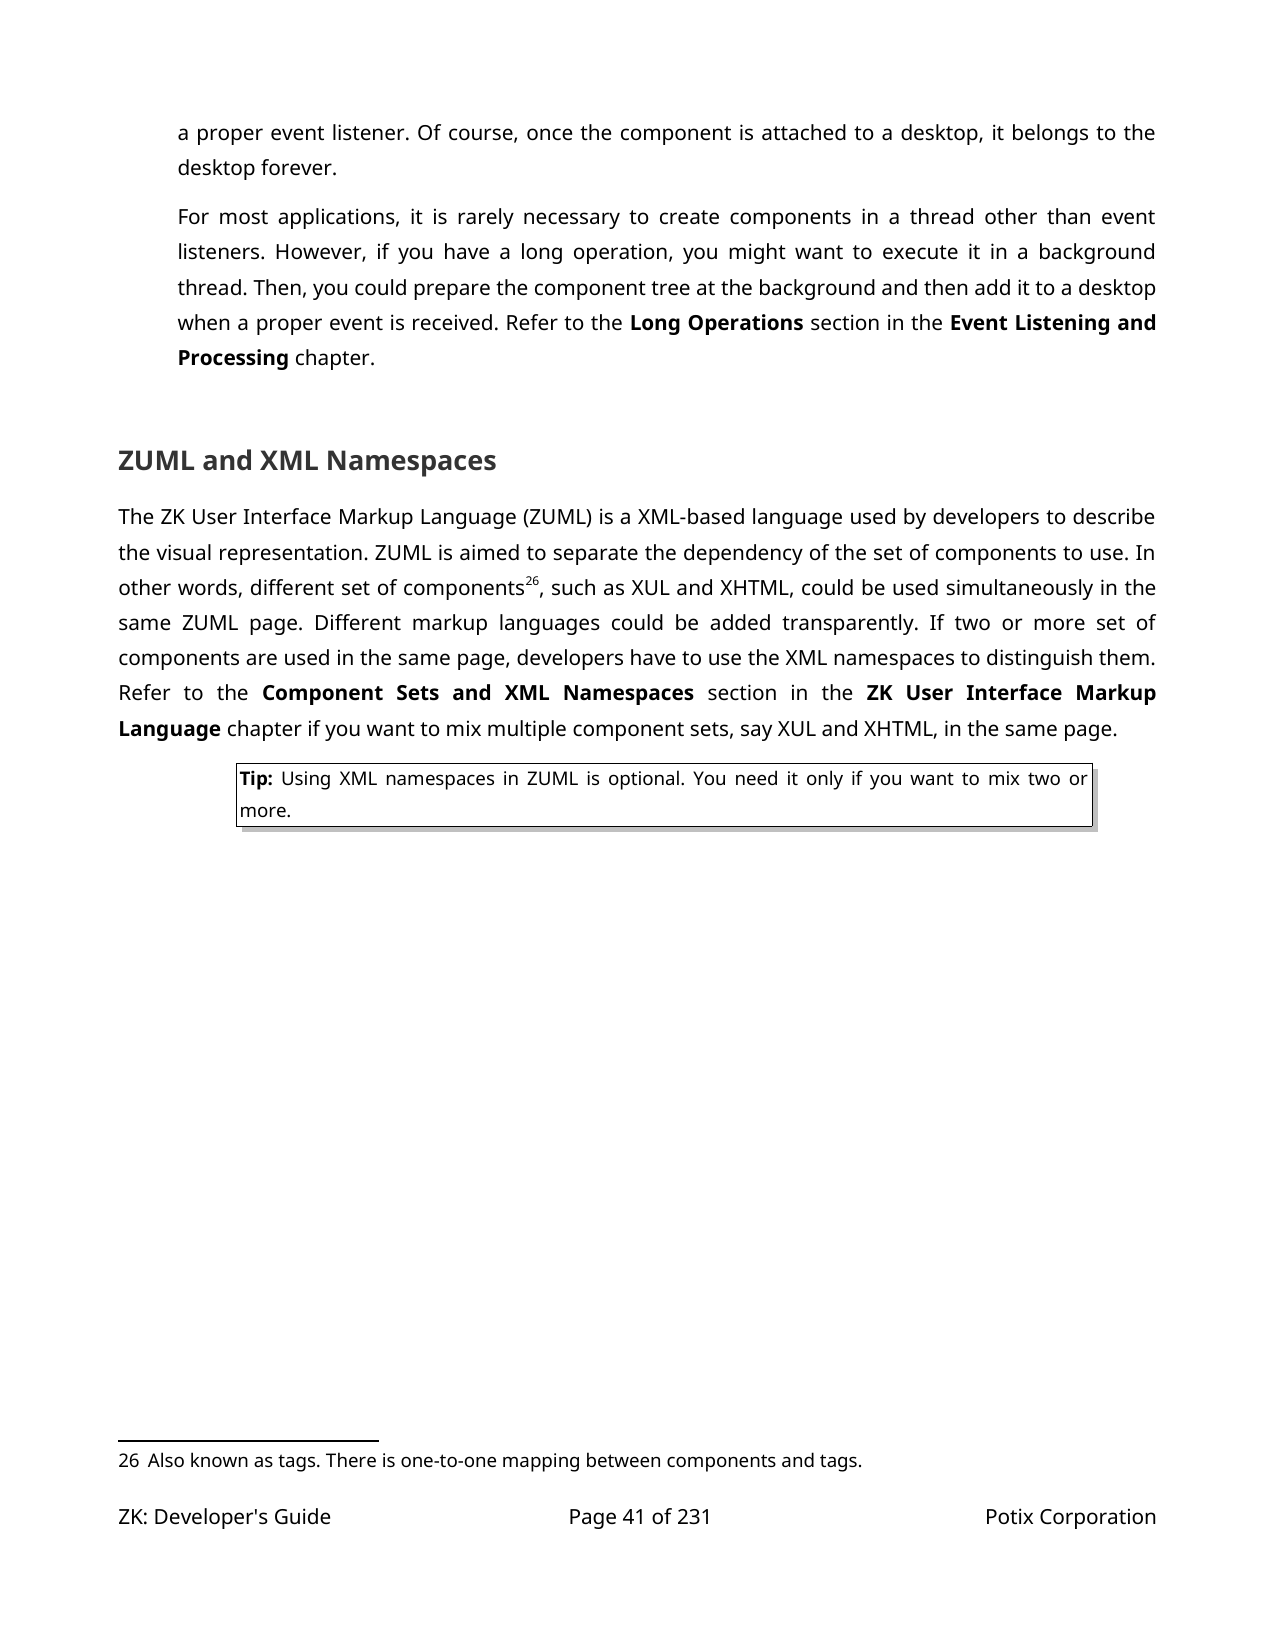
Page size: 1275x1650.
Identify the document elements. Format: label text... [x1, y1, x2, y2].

text The ZK User Interface Markup Language (ZUML) is a XML-based language used by developers to describe the visual representation. ZUML is aimed to separate the dependency of the set of components to use. In other words, different set of components, such as XUL and XHTML, could be used simultaneously in the same ZUML page. Different markup languages could be added transparently. If two or more set of components are used in the same page, developers have to use the XML namespaces to distinguish them. Refer to the Component Sets and XML Namespaces section in the ZK User Interface Markup Language chapter if you want to mix multiple component sets, say XUL and XHTML, in the same page. [118, 502, 1157, 742]
text Tip: Using XML namespaces in ZUML is optional. You need it only if you want to mix two or more. [237, 764, 1092, 826]
text Also known as tags. There is one-to-one mapping between components and tags. [118, 1447, 1157, 1473]
text a proper event listener. Of course, once the component is attached to a desktop, it belongs to the desktop forever. [177, 118, 1157, 182]
subtitle ZUML and XML Namespaces [118, 442, 1157, 479]
text For most applications, it is rarely necessary to create components in a thread other than event listeners. However, if you have a long operation, you might want to execute it in a background thread. Then, you could prepare the component tree at the background and then add it to a desktop when a proper event is received. Refer to the Long Operations section in the Event Listening and Processing chapter. [177, 202, 1157, 371]
